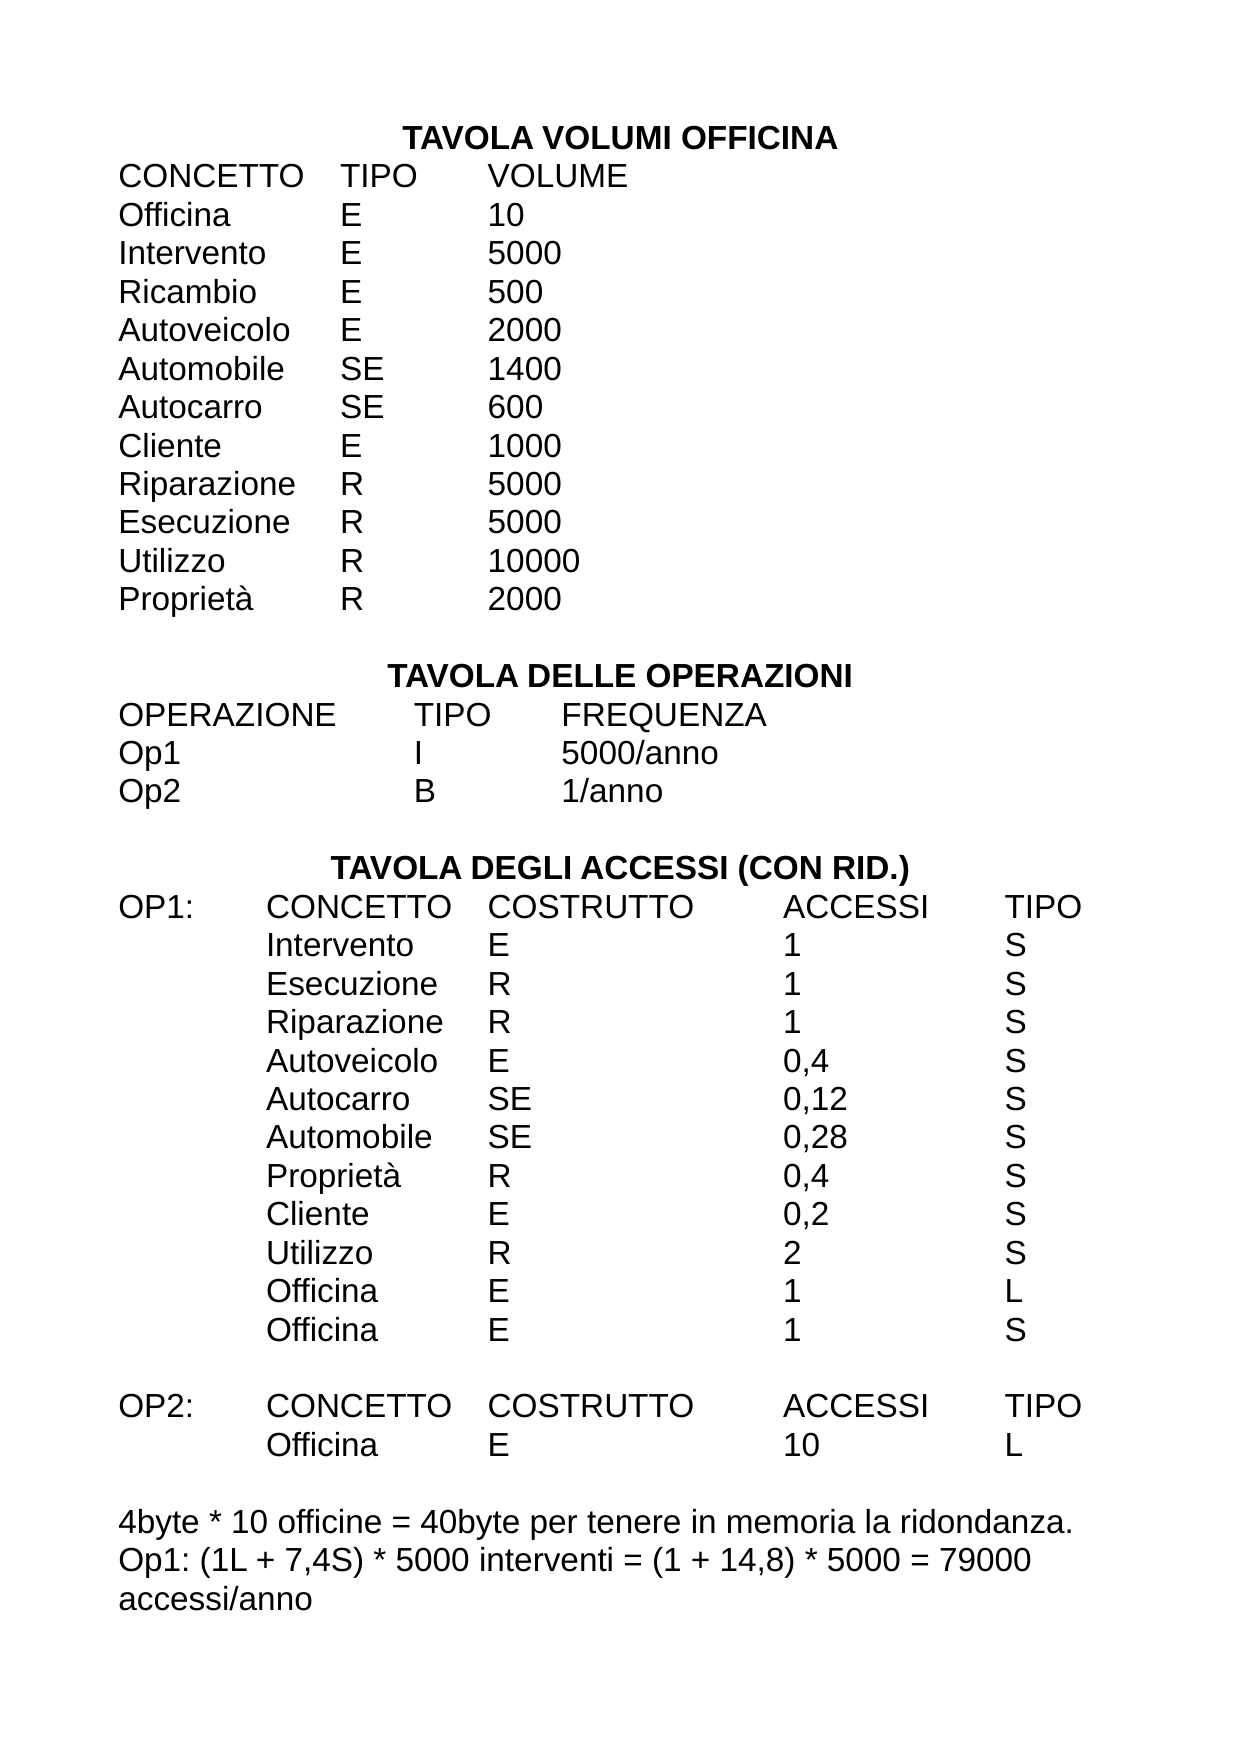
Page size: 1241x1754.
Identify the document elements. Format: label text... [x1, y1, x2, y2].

text Officina E 1 S [118, 1310, 1122, 1348]
text Op1 I 5000/anno [118, 733, 1122, 772]
text TAVOLA VOLUMI OFFICINA [118, 118, 1122, 157]
text Ricambio E 500 [118, 272, 1122, 310]
text OP2: CONCETTO COSTRUTTO ACCESSI TIPO [118, 1387, 1122, 1425]
text CONCETTO TIPO VOLUME [118, 157, 1122, 195]
text Officina E 1 L [118, 1271, 1122, 1310]
text Automobile SE 0,28 S [118, 1117, 1122, 1156]
text OPERAZIONE TIPO FREQUENZA [118, 695, 1122, 733]
text Autoveicolo E 0,4 S [118, 1041, 1122, 1079]
text Proprietà R 0,4 S [118, 1156, 1122, 1194]
text Cliente E 1000 [118, 426, 1122, 464]
text Intervento E 5000 [118, 233, 1122, 272]
text Utilizzo R 10000 [118, 541, 1122, 579]
text TAVOLA DEGLI ACCESSI (CON RID.) [118, 848, 1122, 887]
text Autoveicolo E 2000 [118, 310, 1122, 349]
text Intervento E 1 S [118, 925, 1122, 964]
text Riparazione R 5000 [118, 464, 1122, 502]
text Esecuzione R 5000 [118, 502, 1122, 541]
text Cliente E 0,2 S [118, 1194, 1122, 1233]
text Proprietà R 2000 [118, 579, 1122, 618]
text Officina E 10 [118, 195, 1122, 233]
text Riparazione R 1 S [118, 1002, 1122, 1041]
text Utilizzo R 2 S [118, 1233, 1122, 1271]
text Op1: (1L + 7,4S) * 5000 interventi = (1 + 14,8) * 5000 = 79000 accessi/anno [118, 1540, 1122, 1617]
text Autocarro SE 600 [118, 387, 1122, 426]
text Op2 B 1/anno [118, 772, 1122, 810]
text Esecuzione R 1 S [118, 964, 1122, 1002]
text 4byte * 10 officine = 40byte per tenere in memoria la ridondanza. [118, 1502, 1122, 1540]
text TAVOLA DELLE OPERAZIONI [118, 656, 1122, 695]
text Autocarro SE 0,12 S [118, 1079, 1122, 1117]
text Officina E 10 L [118, 1425, 1122, 1463]
text OP1: CONCETTO COSTRUTTO ACCESSI TIPO [118, 887, 1122, 925]
text Automobile SE 1400 [118, 349, 1122, 387]
